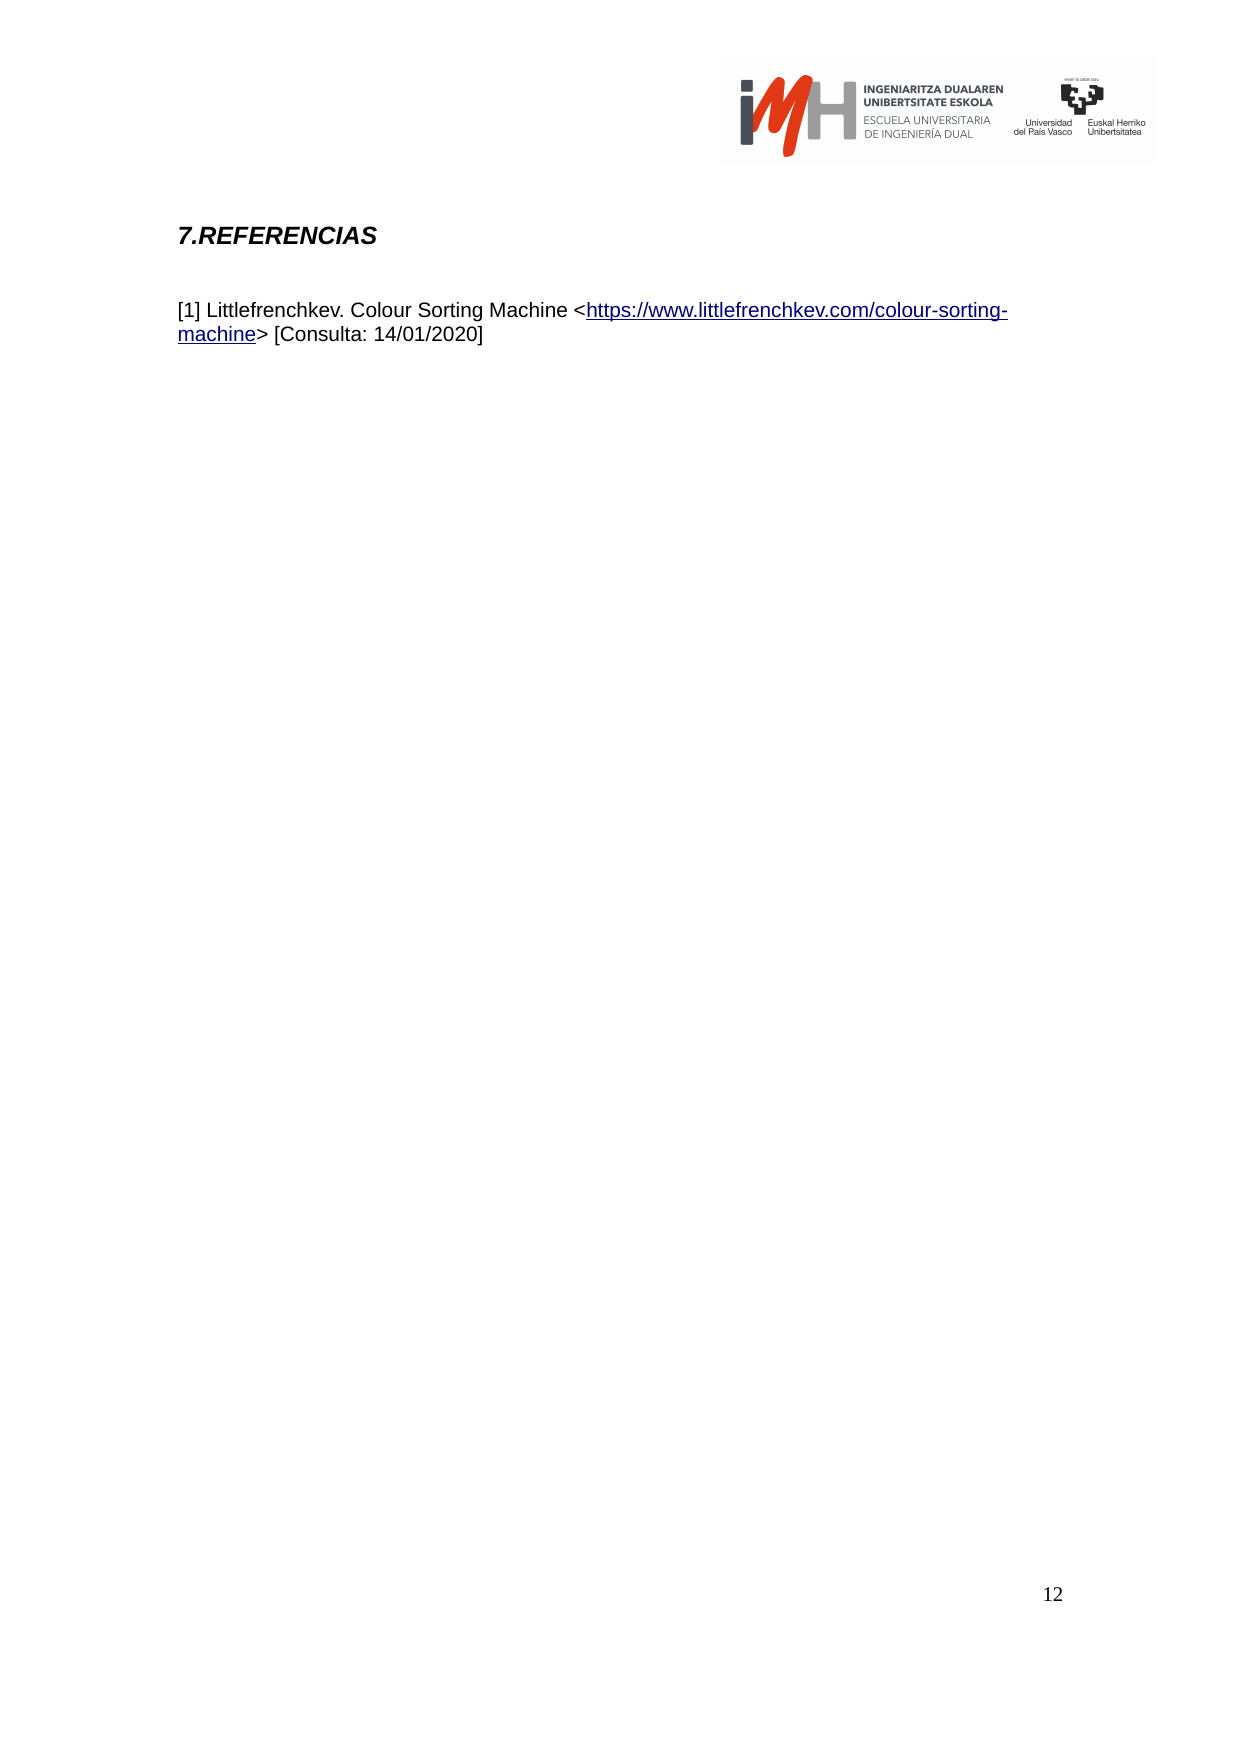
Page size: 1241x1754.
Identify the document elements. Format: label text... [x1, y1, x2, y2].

text [1] Littlefrenchkev. Colour Sorting Machine <https://www.littlefrenchkev.com/colour-sorting-machine> [Consulta: 14/01/2020] [177, 298, 1063, 346]
picture [719, 54, 1159, 165]
subtitle Referencias [177, 221, 1063, 250]
